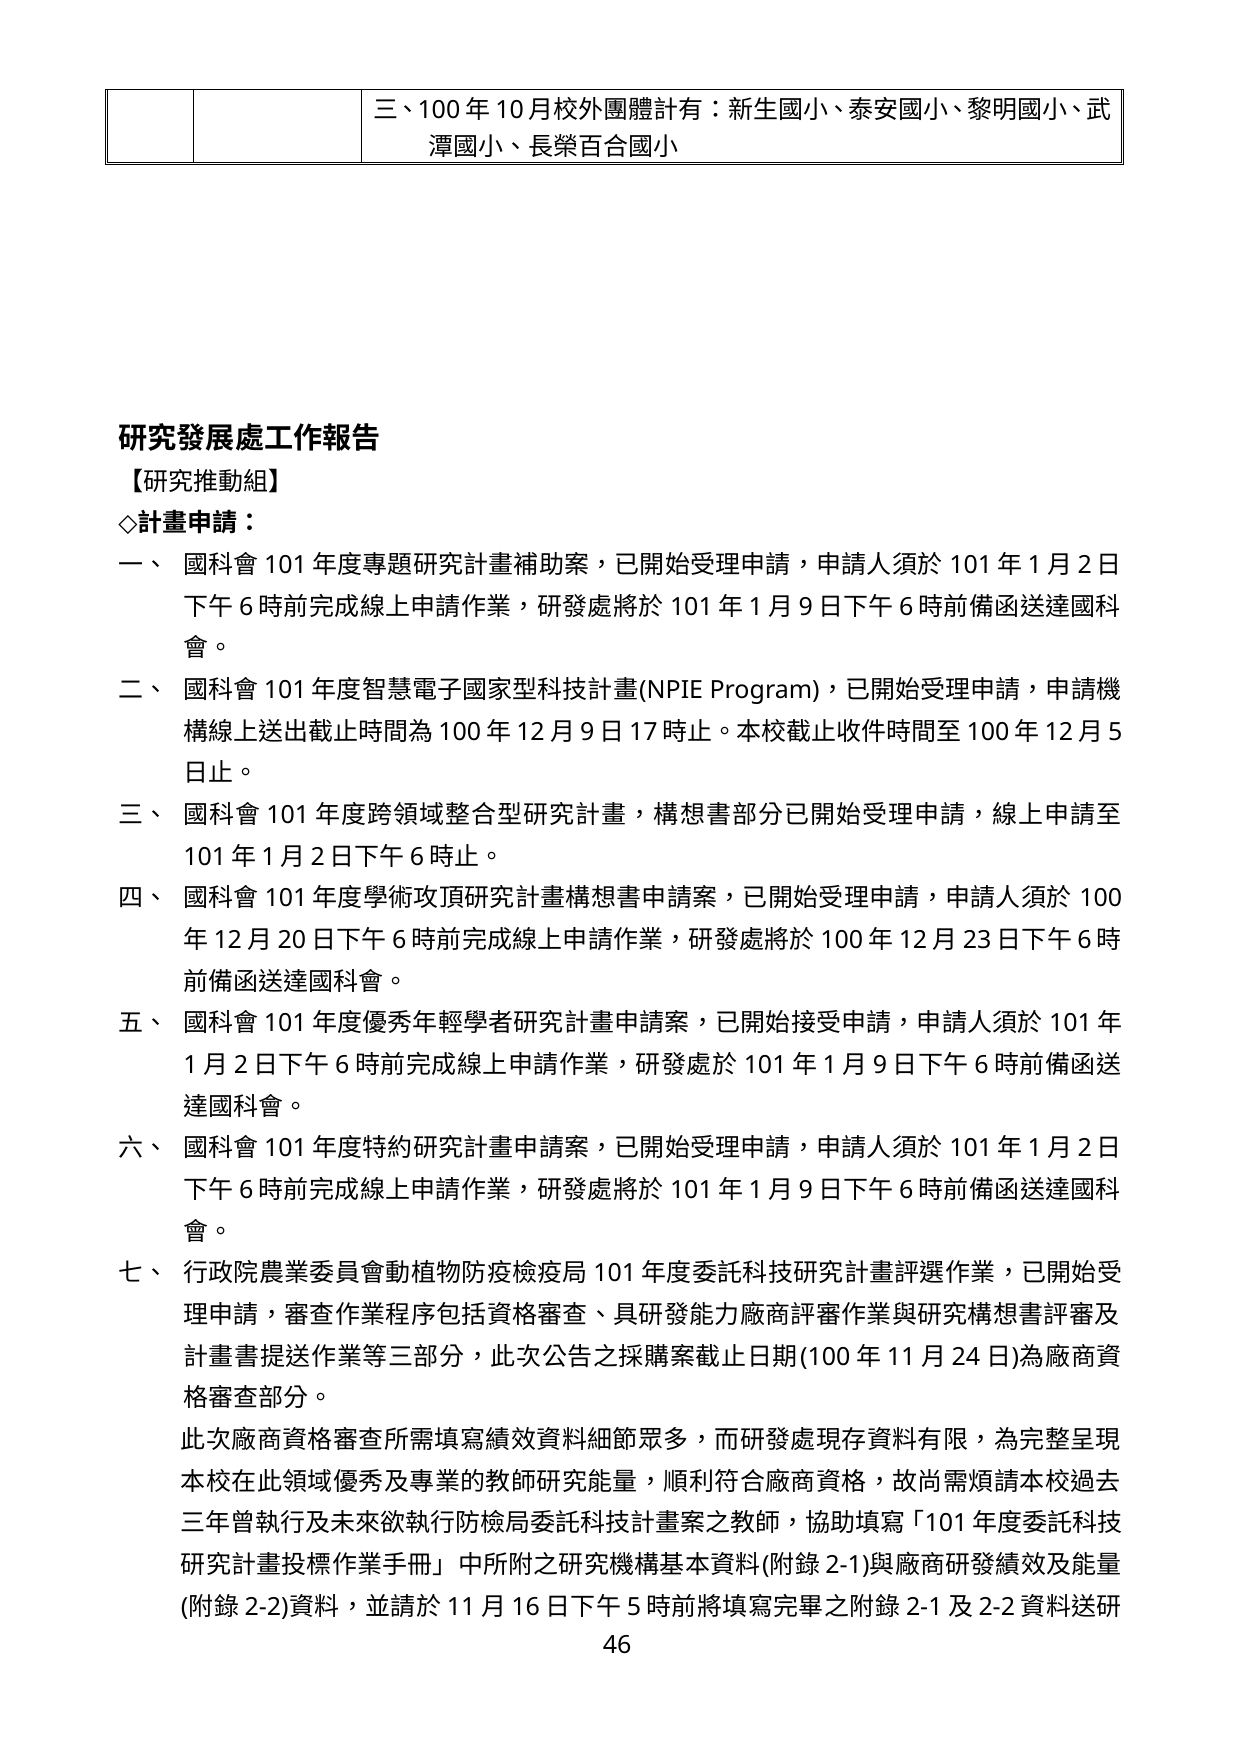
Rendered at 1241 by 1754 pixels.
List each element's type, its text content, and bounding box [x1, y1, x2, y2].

text 此次廠商資格審查所需填寫績效資料細節眾多，而研發處現存資料有限，為完整呈現本校在此領域優秀及專業的教師研究能量，順利符合廠商資格，故尚需煩請本校過去三年曾執行及未來欲執行防檢局委託科技計畫案之教師，協助填寫「101年度委託科技研究計畫投標作業手冊」中所附之研究機構基本資料(附錄2-1)與廠商研發績效及能量(附錄2-2)資料，並請於11月16日下午5時前將填寫完畢之附錄2-1及2-2資料送研 [181, 1415, 1122, 1623]
text 【研究推動組】 [118, 457, 1127, 498]
list 行政院農業委員會動植物防疫檢疫局101年度委託科技研究計畫評選作業，已開始受理申請，審查作業程序包括資格審查、具研發能力廠商評審作業與研究構想書評審及計畫書提送作業等三部分，此次公告之採購案截止日期(100年11月24日)為廠商資格審查部分。 [118, 1248, 1122, 1415]
table_cell [194, 90, 361, 162]
table_cell 三、100年10月校外團體計有：新生國小、泰安國小、黎明國小、武潭國小、長榮百合國小 [362, 90, 1121, 162]
text 研究發展處工作報告 [118, 415, 1127, 457]
text ◇計畫申請： [118, 498, 1122, 540]
table_cell [108, 90, 193, 162]
list 國科會101年度智慧電子國家型科技計畫(NPIE Program)，已開始受理申請，申請機構線上送出截止時間為100年12月9日17時止。本校截止收件時間至100年12月5日止。 [118, 665, 1122, 790]
list 國科會101年度專題研究計畫補助案，已開始受理申請，申請人須於101年1月2日下午6時前完成線上申請作業，研發處將於101年1月9日下午6時前備函送達國科會。 [118, 540, 1122, 665]
list 國科會101年度跨領域整合型研究計畫，構想書部分已開始受理申請，線上申請至101年1月2日下午6時止。 [118, 790, 1122, 873]
list 國科會101年度學術攻頂研究計畫構想書申請案，已開始受理申請，申請人須於100年12月20日下午6時前完成線上申請作業，研發處將於100年12月23日下午6時前備函送達國科會。 [118, 873, 1122, 998]
list 國科會101年度優秀年輕學者研究計畫申請案，已開始接受申請，申請人須於101年1月2日下午6時前完成線上申請作業，研發處於101年1月9日下午6時前備函送達國科會。 [118, 998, 1122, 1123]
list 國科會101年度特約研究計畫申請案，已開始受理申請，申請人須於101年1月2日下午6時前完成線上申請作業，研發處將於101年1月9日下午6時前備函送達國科會。 [118, 1123, 1122, 1248]
